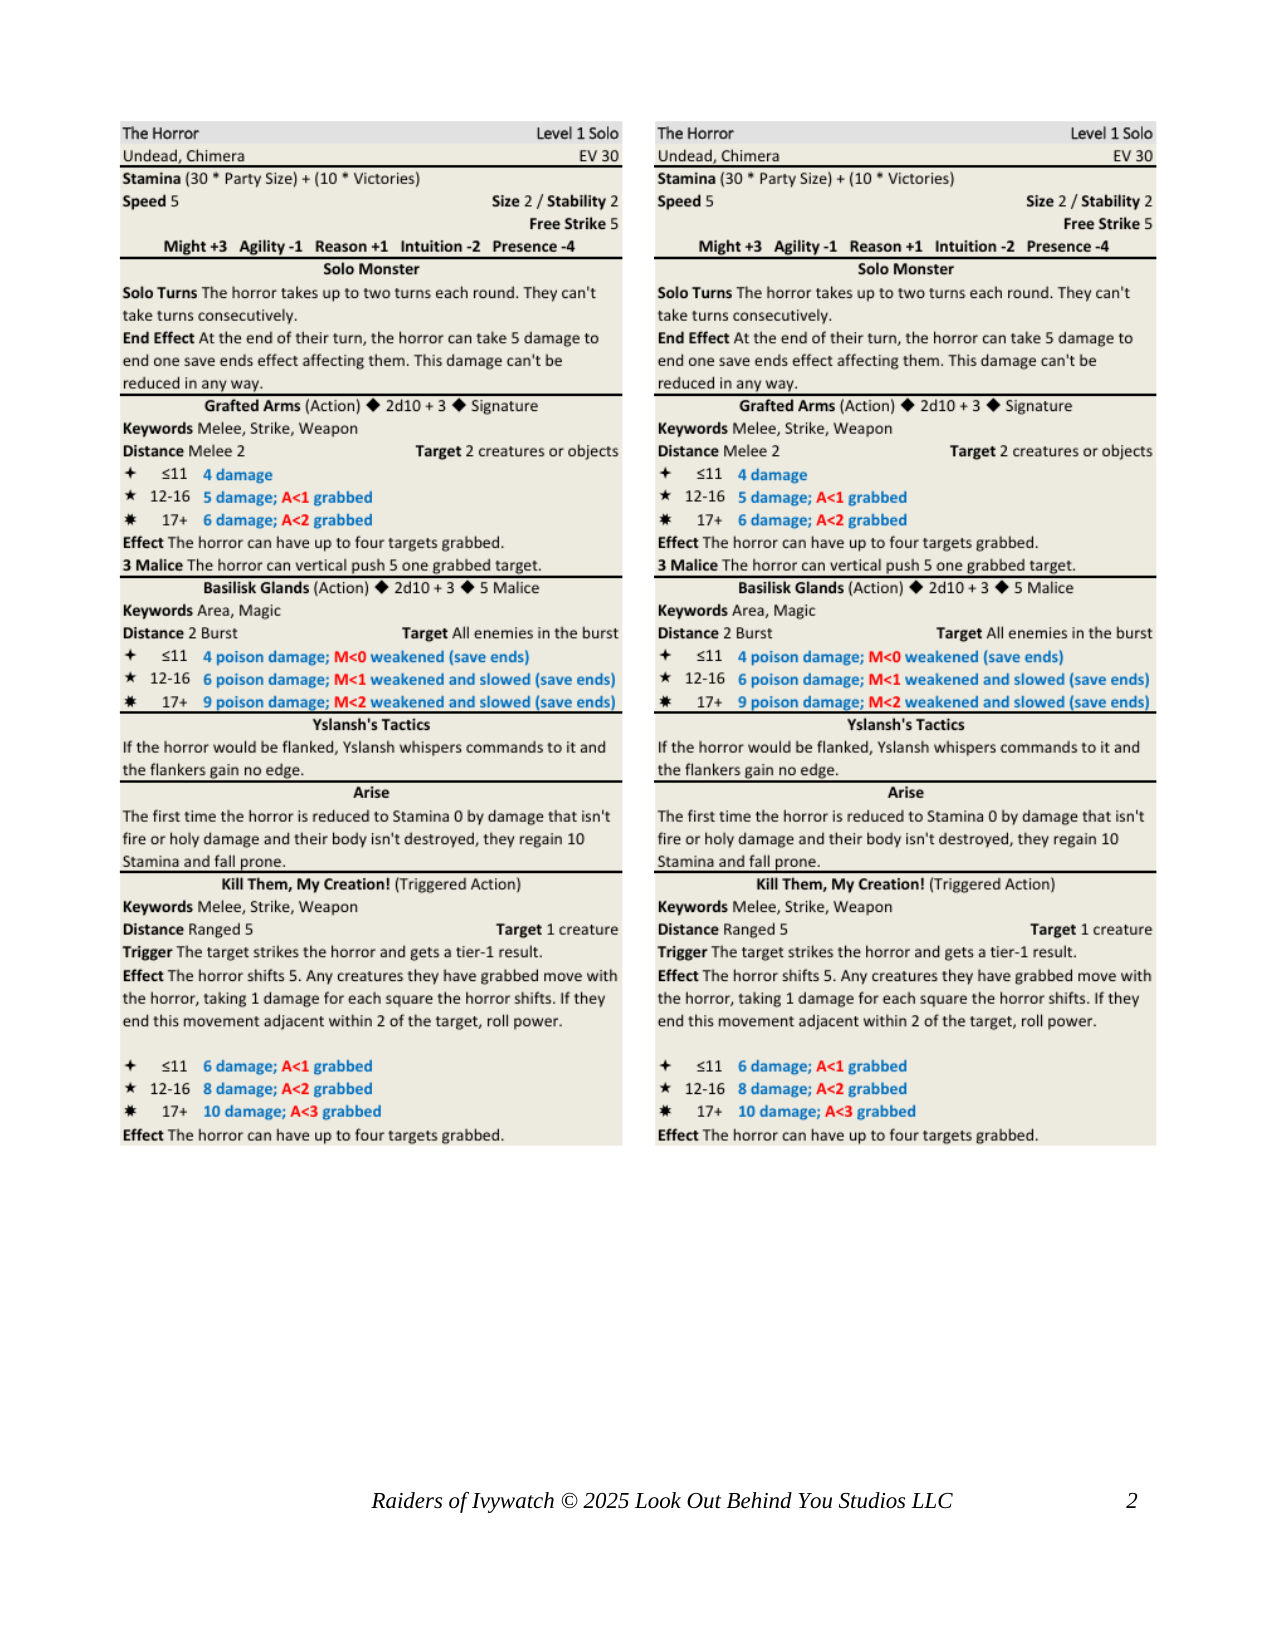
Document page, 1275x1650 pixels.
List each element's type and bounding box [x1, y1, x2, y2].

picture [654, 120, 1159, 1147]
picture [119, 120, 624, 1147]
